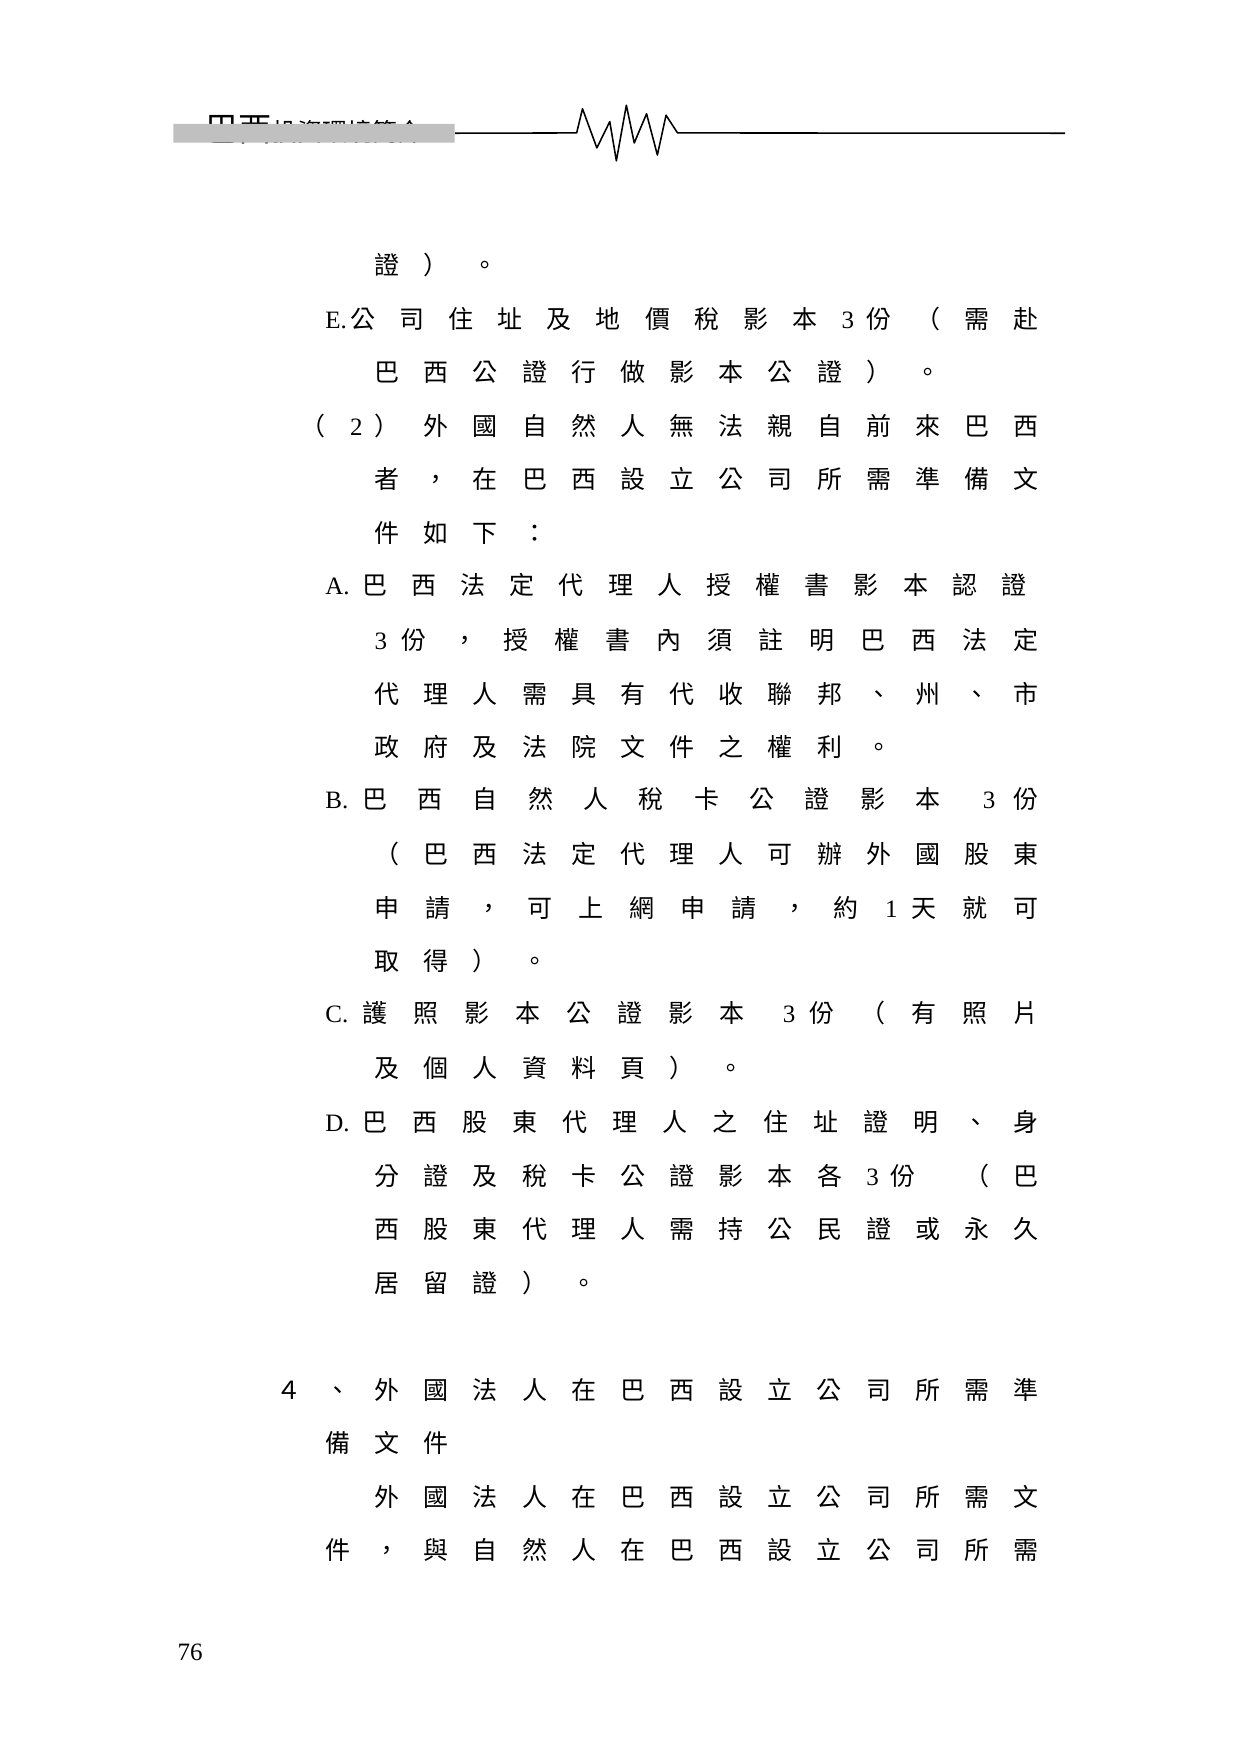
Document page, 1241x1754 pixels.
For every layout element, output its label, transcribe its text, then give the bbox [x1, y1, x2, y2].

text C. 護照影本公證影本3份（有照片及個人資料頁）。 [325, 987, 1063, 1094]
text 證）。 [325, 237, 1063, 291]
text D. 巴西股東代理人之住址證明、身分證及稅卡公證影本各3份 （巴西股東代理人需持公民證或永久居留證）。 [325, 1094, 1063, 1308]
text 外國法人在巴西設立公司所需文件，與自然人在巴西設立公司所需 [325, 1469, 1063, 1576]
text B. 巴西自然人稅卡公證影本3份（巴西法定代理人可辦外國股東申請，可上網申請，約1天就可取得）。 [325, 773, 1063, 987]
text A. 巴西法定代理人授權書影本認證3份，授權書內須註明巴西法定代理人需具有代收聯邦、州、市政府及法院文件之權利。 [325, 558, 1063, 773]
text E.公司住址及地價稅影本3份（需赴巴西公證行做影本公證）。 [325, 291, 1063, 398]
text （2）外國自然人無法親自前來巴西者，在巴西設立公司所需準備文件如下： [301, 398, 1063, 558]
text ４、外國法人在巴西設立公司所需準備文件 [276, 1362, 1063, 1469]
